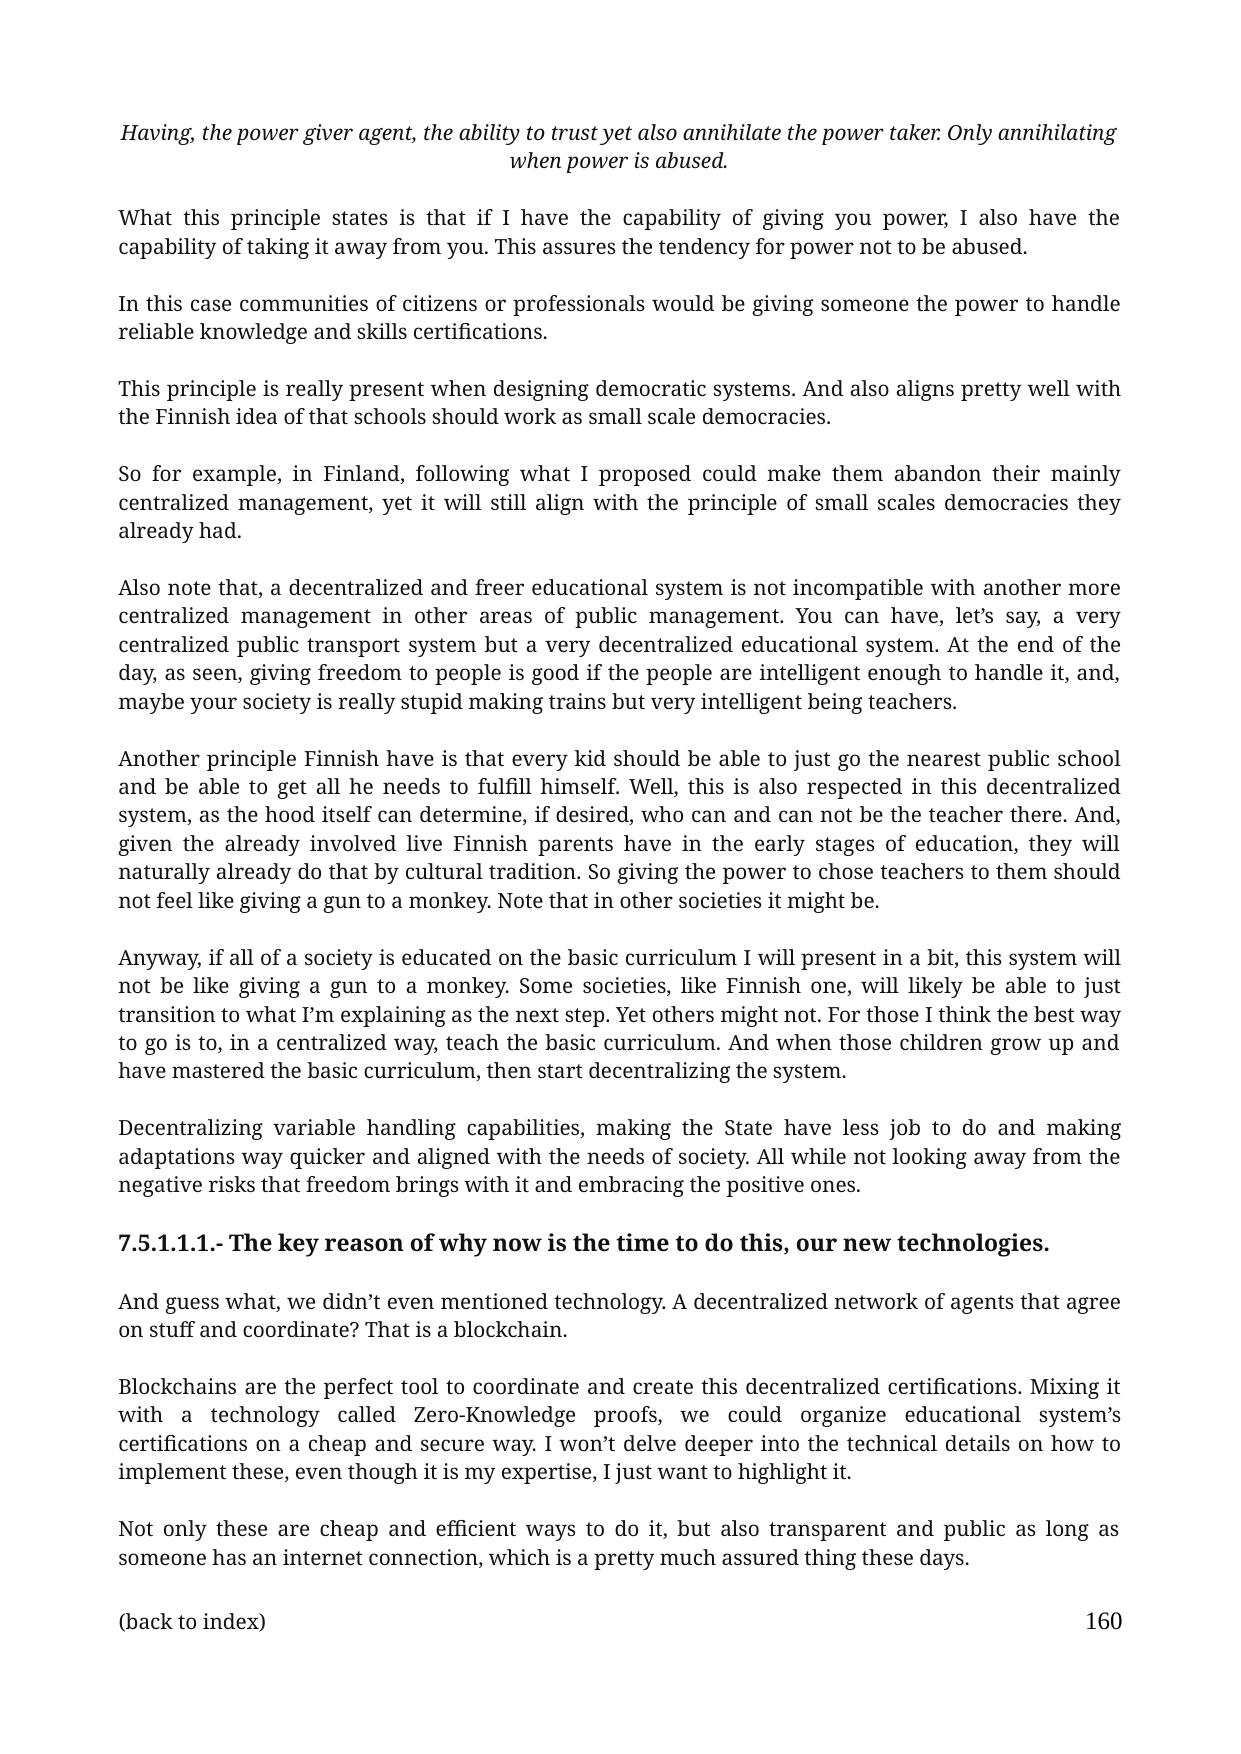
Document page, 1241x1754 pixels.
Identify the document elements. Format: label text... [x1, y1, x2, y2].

text So for example, in Finland, following what I proposed could make them abandon their mainly centralized management, yet it will still align with the principle of small scales democracies they already had. [118, 459, 1122, 545]
text Having, the power giver agent, the ability to trust yet also annihilate the power taker. Only annihilating when power is abused. [118, 118, 1122, 175]
text Not only these are cheap and efficient ways to do it, but also transparent and public as long as someone has an internet connection, which is a pretty much assured thing these days. [118, 1514, 1122, 1571]
text This principle is really present when designing democratic systems. And also aligns pretty well with the Finnish idea of that schools should work as small scale democracies. [118, 374, 1122, 431]
text Also note that, a decentralized and freer educational system is not incompatible with another more centralized management in other areas of public management. You can have, let’s say, a very centralized public transport system but a very decentralized educational system. At the end of the day, as seen, giving freedom to people is good if the people are intelligent enough to handle it, and, maybe your society is really stupid making trains but very intelligent being teachers. [118, 573, 1122, 715]
text Anyway, if all of a society is educated on the basic curriculum I will present in a bit, this system will not be like giving a gun to a monkey. Some societies, like Finnish one, will likely be able to just transition to what I’m explaining as the next step. Yet others might not. For those I think the best way to go is to, in a centralized way, teach the basic curriculum. And when those children grow up and have mastered the basic curriculum, then start decentralizing the system. [118, 943, 1122, 1085]
text What this principle states is that if I have the capability of giving you power, I also have the capability of taking it away from you. This assures the tendency for power not to be abused. [118, 203, 1122, 260]
text Blockchains are the perfect tool to coordinate and create this decentralized certifications. Mixing it with a technology called Zero-Knowledge proofs, we could organize educational system’s certifications on a cheap and secure way. I won’t delve deeper into the technical details on how to implement these, even though it is my expertise, I just want to highlight it. [118, 1372, 1122, 1486]
text Another principle Finnish have is that every kid should be able to just go the nearest public school and be able to get all he needs to fulfill himself. Well, this is also respected in this decentralized system, as the hood itself can determine, if desired, who can and can not be the teacher there. And, given the already involved live Finnish parents have in the early stages of education, they will naturally already do that by cultural tradition. So giving the power to chose teachers to them should not feel like giving a gun to a monkey. Note that in other societies it might be. [118, 744, 1122, 914]
text Decentralizing variable handling capabilities, making the State have less job to do and making adaptations way quicker and aligned with the needs of society. All while not looking away from the negative risks that freedom brings with it and embracing the positive ones. [118, 1113, 1122, 1199]
text 7.5.1.1.1.- The key reason of why now is the time to do this, our new technologies. [118, 1227, 1122, 1258]
text In this case communities of citizens or professionals would be giving someone the power to handle reliable knowledge and skills certifications. [118, 289, 1122, 346]
text And guess what, we didn’t even mentioned technology. A decentralized network of agents that agree on stuff and coordinate? That is a blockchain. [118, 1287, 1122, 1344]
